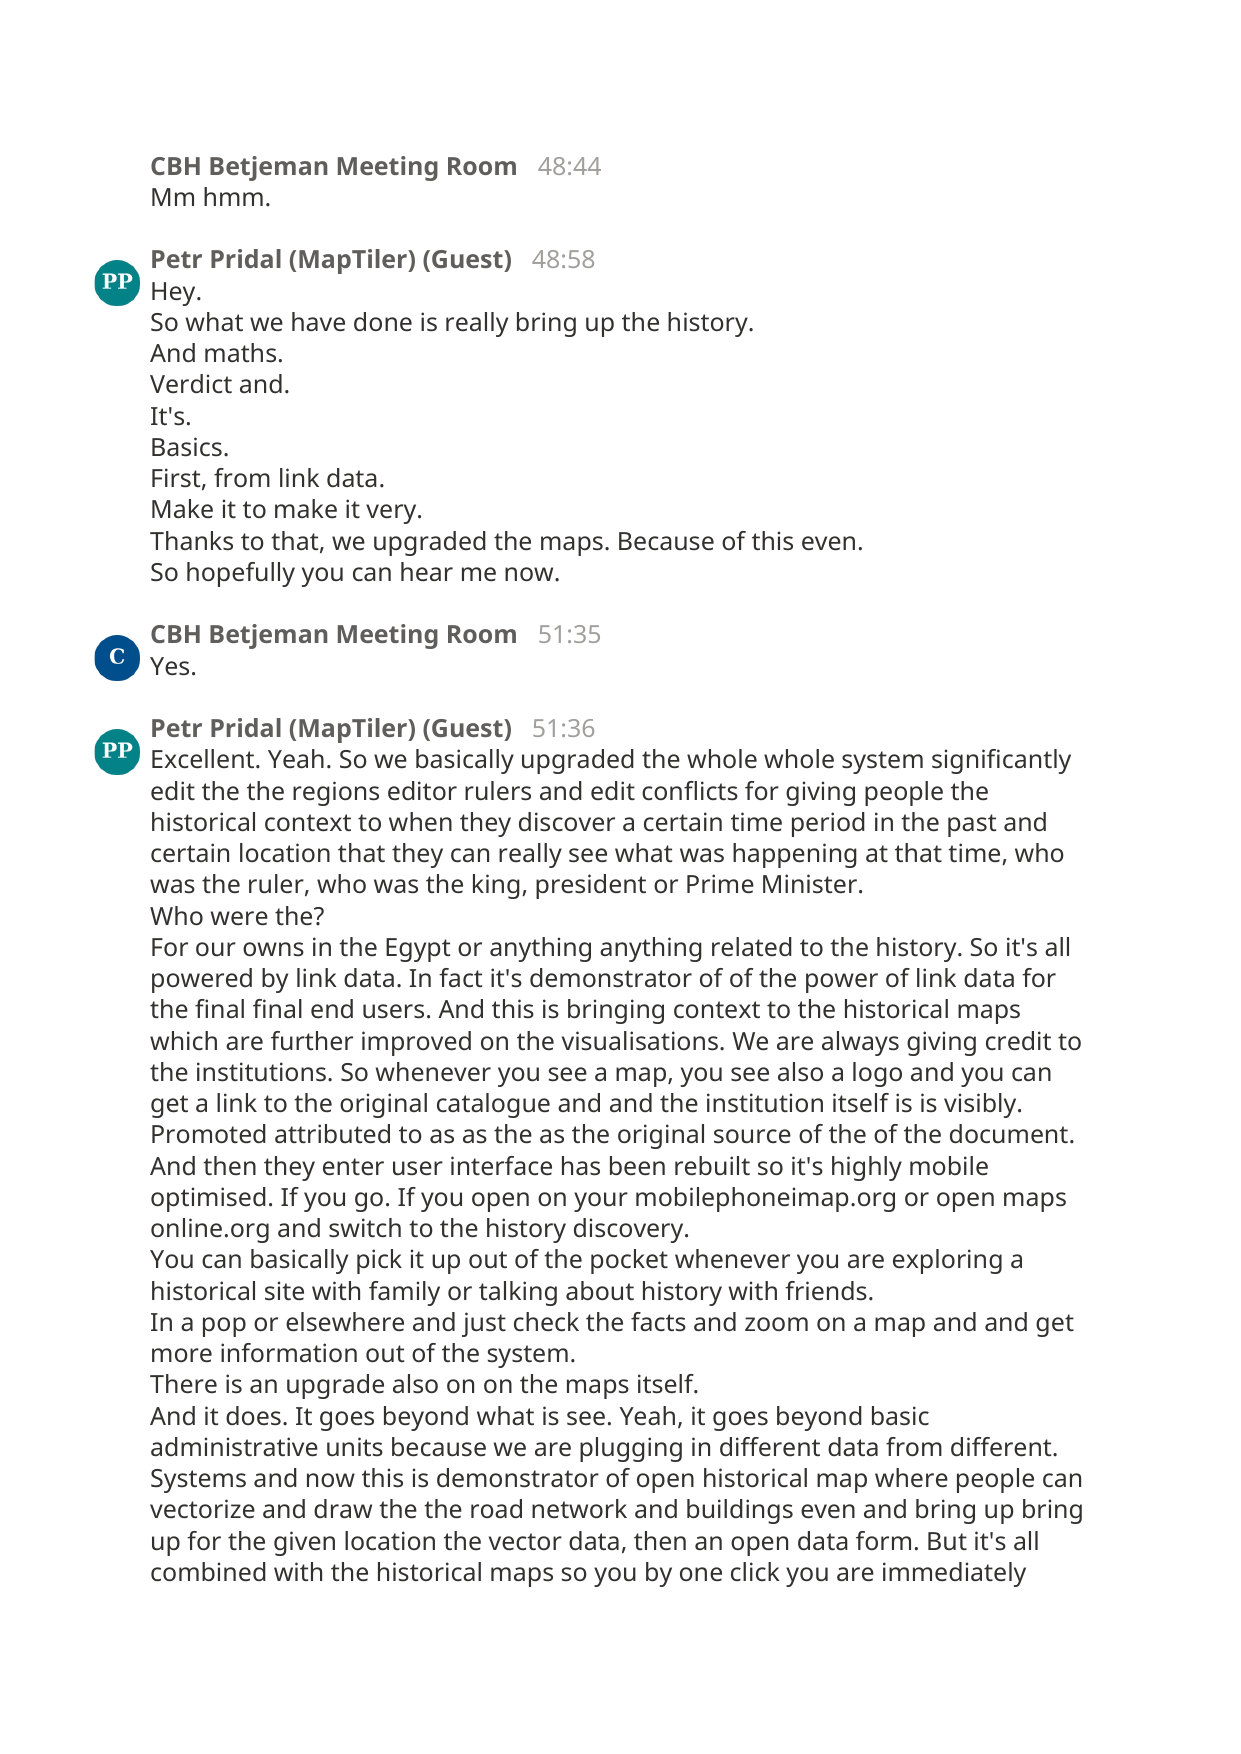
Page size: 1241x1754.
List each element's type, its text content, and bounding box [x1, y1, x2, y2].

picture [94, 729, 140, 775]
text Petr Pridal (MapTiler) (Guest) 51:36 Excellent. Yeah. So we basically upgraded the whole whole system significantly edit the the regions editor rulers and edit conflicts for giving people the historical context to when they discover a certain time period in the past and certain location that they can really see what was happening at that time, who was the ruler, who was the king, president or Prime Minister. Who were the? For our owns in the Egypt or anything anything related to the history. So it's all powered by link data. In fact it's demonstrator of of the power of link data for the final final end users. And this is bringing context to the historical maps which are further improved on the visualisations. We are always giving credit to the institutions. So whenever you see a map, you see also a logo and you can get a link to the original catalogue and and the institution itself is is visibly. Promoted attributed to as as the as the original source of the of the document. And then they enter user interface has been rebuilt so it's highly mobile optimised. If you go. If you open on your mobilephoneimap.org or open maps online.org and switch to the history discovery. You can basically pick it up out of the pocket whenever you are exploring a historical site with family or talking about history with friends. In a pop or elsewhere and just check the facts and zoom on a map and and get more information out of the system. There is an upgrade also on on the maps itself. And it does. It goes beyond what is see. Yeah, it goes beyond basic administrative units because we are plugging in different data from different. Systems and now this is demonstrator of open historical map where people can vectorize and draw the the road network and buildings even and bring up bring up for the given location the vector data, then an open data form. But it's all combined with the historical maps so you by one click you are immediately [150, 681, 1090, 1587]
text CBH Betjeman Meeting Room 51:35 Yes. [150, 587, 1090, 681]
text CBH Betjeman Meeting Room 48:44 Mm hmm. [150, 150, 1090, 212]
text Petr Pridal (MapTiler) (Guest) 48:58 Hey. So what we have done is really bring up the history. And maths. Verdict and. It's. Basics. First, from link data. Make it to make it very. Thanks to that, we upgraded the maps. Because of this even. So hopefully you can hear me now. [150, 212, 1090, 587]
picture [94, 635, 140, 681]
picture [94, 260, 140, 306]
